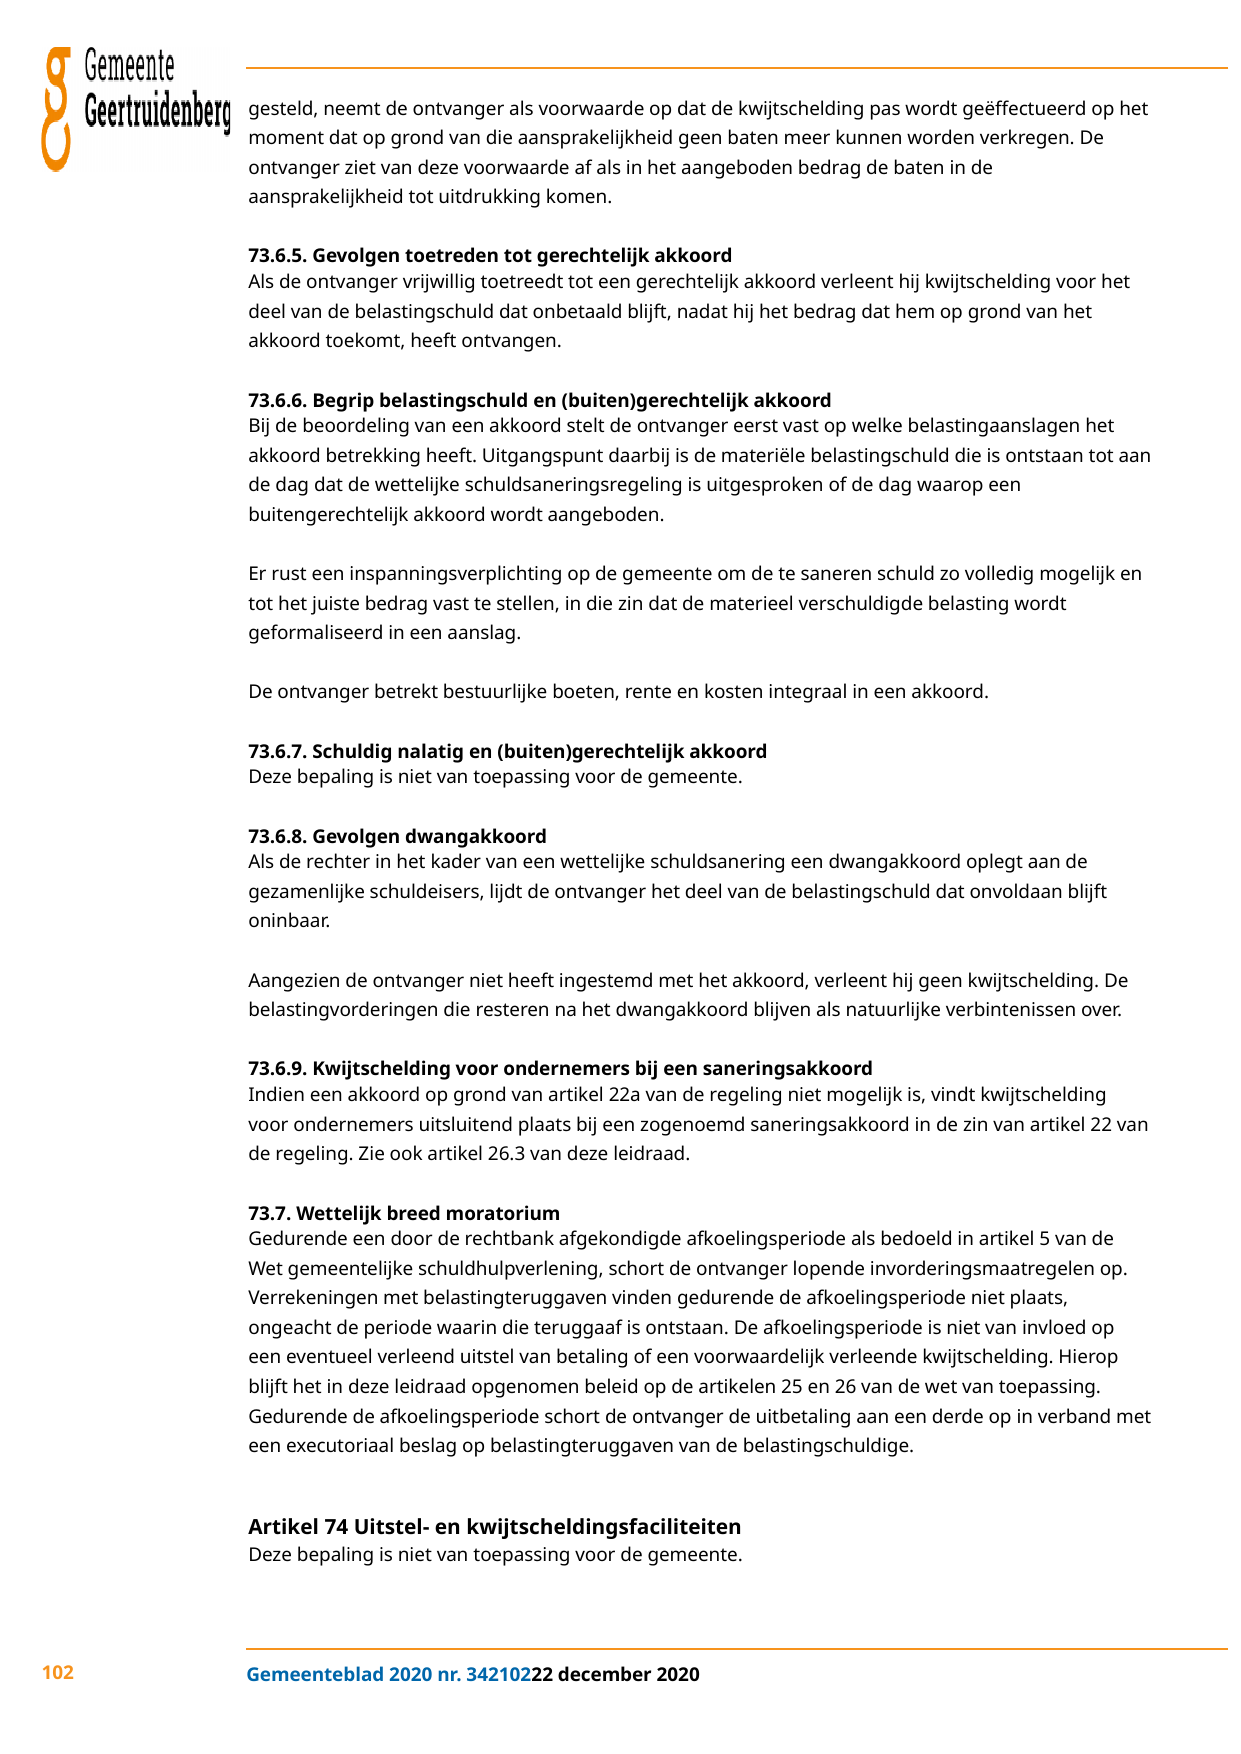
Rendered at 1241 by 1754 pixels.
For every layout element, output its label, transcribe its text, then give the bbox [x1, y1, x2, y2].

text 73.6.5. Gevolgen toetreden tot gerechtelijk akkoord [248, 243, 1152, 268]
text Bij de beoordeling van een akkoord stelt de ontvanger eerst vast op welke belastingaanslagen het akkoord betrekking heeft. Uitgangspunt daarbij is de materiële belastingschuld die is ontstaan tot aan de dag dat de wettelijke schuldsaneringsregeling is uitgesproken of de dag waarop een buitengerechtelijk akkoord wordt aangeboden. [248, 412, 1152, 527]
text 73.6.8. Gevolgen dwangakkoord [248, 823, 1152, 848]
text 73.6.6. Begrip belastingschuld en (buiten)gerechtelijk akkoord [248, 387, 1152, 412]
text Aangezien de ontvanger niet heeft ingestemd met het akkoord, verleent hij geen kwijtschelding. De belastingvorderingen die resteren na het dwangakkoord blijven als natuurlijke verbintenissen over. [248, 967, 1152, 1022]
text 73.6.7. Schuldig nalatig en (buiten)gerechtelijk akkoord [248, 738, 1152, 764]
text Deze bepaling is niet van toepassing voor de gemeente. [248, 1541, 1152, 1567]
text 73.7. Wettelijk breed moratorium [248, 1200, 1152, 1225]
text Er rust een inspanningsverplichting op de gemeente om de te saneren schuld zo volledig mogelijk en tot het juiste bedrag vast te stellen, in die zin dat de materieel verschuldigde belasting wordt geformaliseerd in een aanslag. [248, 560, 1152, 645]
text Als de ontvanger vrijwillig toetreedt tot een gerechtelijk akkoord verleent hij kwijtschelding voor het deel van de belastingschuld dat onbetaald blijft, nadat hij het bedrag dat hem op grond van het akkoord toekomt, heeft ontvangen. [248, 268, 1152, 353]
picture [41, 47, 231, 172]
text Als de rechter in het kader van een wettelijke schuldsanering een dwangakkoord oplegt aan de gezamenlijke schuldeisers, lijdt de ontvanger het deel van de belastingschuld dat onvoldaan blijft oninbaar. [248, 848, 1152, 933]
text 73.6.9. Kwijtschelding voor ondernemers bij een saneringsakkoord [248, 1056, 1152, 1081]
text Deze bepaling is niet van toepassing voor de gemeente. [248, 764, 1152, 789]
text De ontvanger betrekt bestuurlijke boeten, rente en kosten integraal in een akkoord. [248, 679, 1152, 704]
text gesteld, neemt de ontvanger als voorwaarde op dat de kwijtschelding pas wordt geëffectueerd op het moment dat op grond van die aansprakelijkheid geen baten meer kunnen worden verkregen. De ontvanger ziet van deze voorwaarde af als in het aangeboden bedrag de baten in de aansprakelijkheid tot uitdrukking komen. [248, 95, 1152, 209]
text Indien een akkoord op grond van artikel 22a van de regeling niet mogelijk is, vindt kwijtschelding voor ondernemers uitsluitend plaats bij een zogenoemd saneringsakkoord in de zin van artikel 22 van de regeling. Zie ook artikel 26.3 van deze leidraad. [248, 1081, 1152, 1166]
text Gedurende een door de rechtbank afgekondigde afkoelingsperiode als bedoeld in artikel 5 van de Wet gemeentelijke schuldhulpverlening, schort de ontvanger lopende invorderingsmaatregelen op. Verrekeningen met belastingteruggaven vinden gedurende de afkoelingsperiode niet plaats, ongeacht de periode waarin die teruggaaf is ontstaan. De afkoelingsperiode is niet van invloed op een eventueel verleend uitstel van betaling of een voorwaardelijk verleende kwijtschelding. Hierop blijft het in deze leidraad opgenomen beleid op de artikelen 25 en 26 van de wet van toepassing. Gedurende de afkoelingsperiode schort de ontvanger de uitbetaling aan een derde op in verband met een executoriaal beslag op belastingteruggaven van de belastingschuldige. [248, 1225, 1152, 1458]
text Artikel 74 Uitstel- en kwijtscheldingsfaciliteiten [248, 1512, 1152, 1541]
